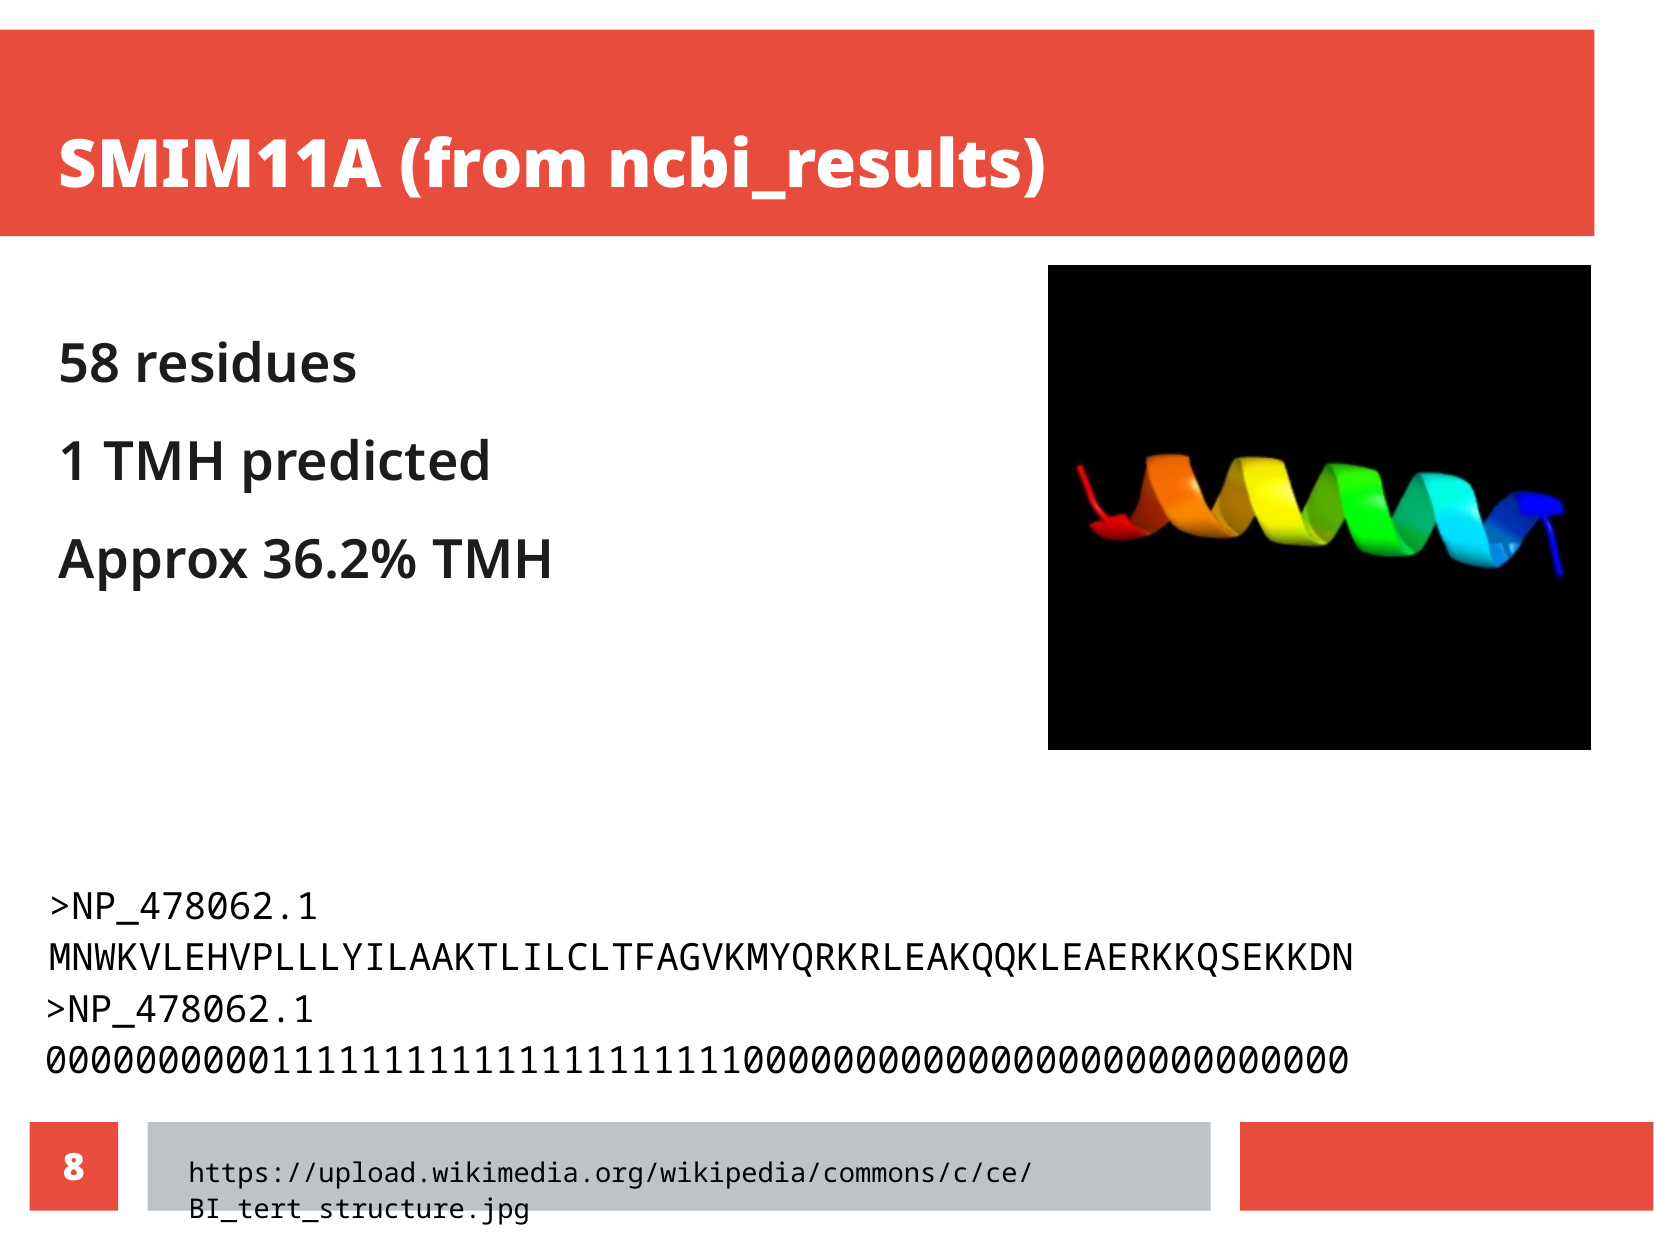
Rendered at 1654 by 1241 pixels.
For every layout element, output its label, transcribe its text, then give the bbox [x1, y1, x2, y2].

text_box >NP_478062.1 0000000000111111111111111111111000000000000000000000000000 [30, 975, 1148, 1104]
list 58 residues 1 TMH predicted Approx 36.2% TMH [59, 324, 1036, 872]
list 58 residues 1 TMH predicted Approx 36.2% TMH [807, 963, 986, 975]
text_box https://upload.wikimedia.org/wikipedia/commons/c/ce/BI_tert_structure.jpg [173, 1146, 1220, 1192]
title SMIM11A (from ncbi_results) [59, 59, 1595, 207]
text_box >NP_478062.1 MNWKVLEHVPLLLYILAAKTLILCLTFAGVKMYQRKRLEAKQQKLEAERKKQSEKKDN [34, 872, 1152, 963]
picture [1048, 265, 1591, 751]
list 58 residues 1 TMH predicted Approx 36.2% TMH [59, 963, 806, 975]
